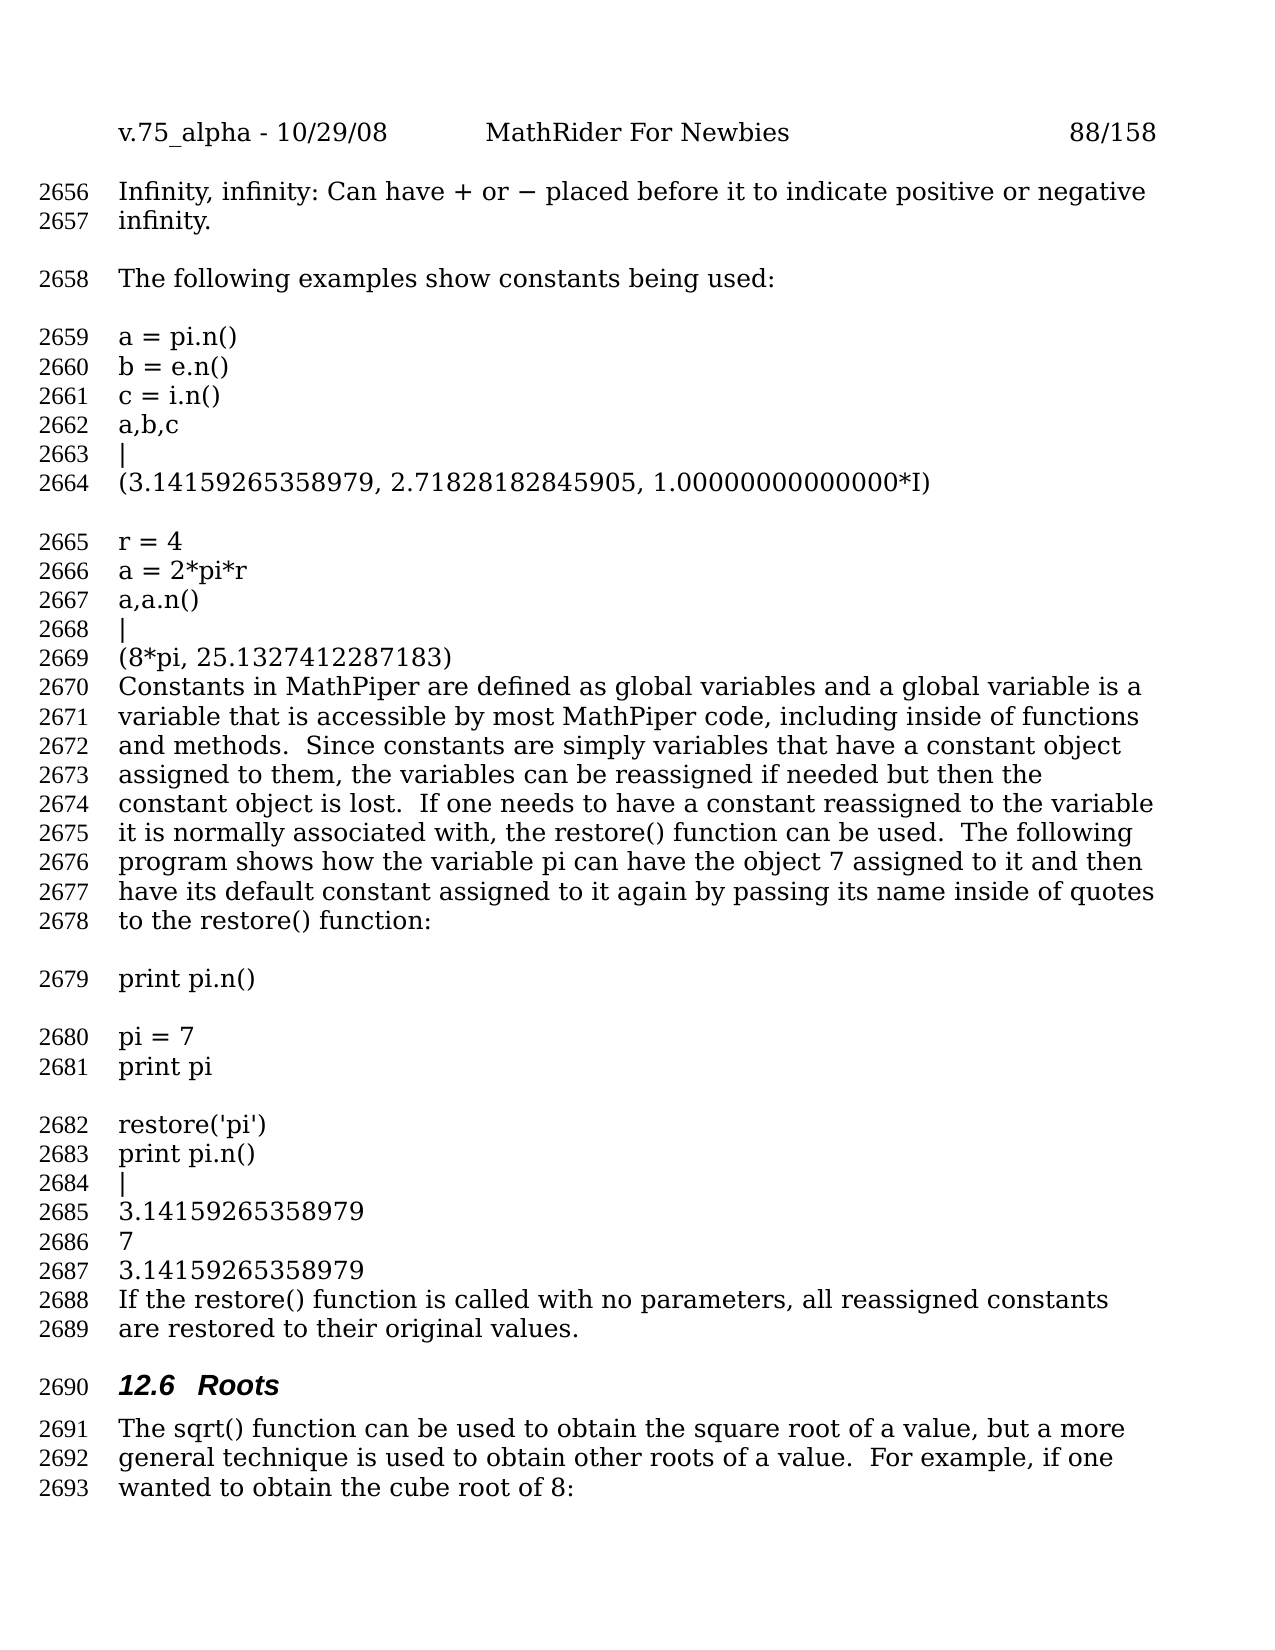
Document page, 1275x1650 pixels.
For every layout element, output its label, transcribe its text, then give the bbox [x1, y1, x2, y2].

text | [118, 1168, 1157, 1198]
text Infinity, infinity: Can have + or − placed before it to indicate positive or negative infinity. [118, 177, 1157, 235]
text restore('pi') [118, 1110, 1157, 1139]
text | [118, 439, 1157, 468]
text a = pi.n() [118, 323, 1157, 352]
text b = e.n() [118, 352, 1157, 381]
text 3.14159265358979 [118, 1198, 1157, 1227]
text print pi.n() [118, 964, 1157, 993]
text Constants in MathPiper are defined as global variables and a global variable is a variable that is accessible by most MathPiper code, including inside of functions and methods. Since constants are simply variables that have a constant object assigned to them, the variables can be reassigned if needed but then the constant object is lost. If one needs to have a constant reassigned to the variable it is normally associated with, the restore() function can be used. The following program shows how the variable pi can have the object 7 assigned to it and then have its default constant assigned to it again by passing its name inside of quotes to the restore() function: [118, 673, 1157, 935]
text 7 [118, 1227, 1157, 1256]
text pi = 7 [118, 1023, 1157, 1052]
text print pi [118, 1052, 1157, 1081]
text c = i.n() [118, 381, 1157, 410]
text print pi.n() [118, 1139, 1157, 1168]
text If the restore() function is called with no parameters, all reassigned constants are restored to their original values. [118, 1285, 1157, 1343]
text (3.14159265358979, 2.71828182845905, 1.00000000000000*I) [118, 468, 1157, 498]
text a,b,c [118, 410, 1157, 439]
text 3.14159265358979 [118, 1256, 1157, 1285]
text r = 4 [118, 527, 1157, 556]
text The sqrt() function can be used to obtain the square root of a value, but a more general technique is used to obtain other roots of a value. For example, if one wanted to obtain the cube root of 8: [118, 1414, 1157, 1502]
text The following examples show constants being used: [118, 264, 1157, 293]
subtitle Roots [118, 1368, 1157, 1402]
text (8*pi, 25.1327412287183) [118, 643, 1157, 673]
text a,a.n() [118, 585, 1157, 614]
text | [118, 614, 1157, 643]
text a = 2*pi*r [118, 556, 1157, 585]
